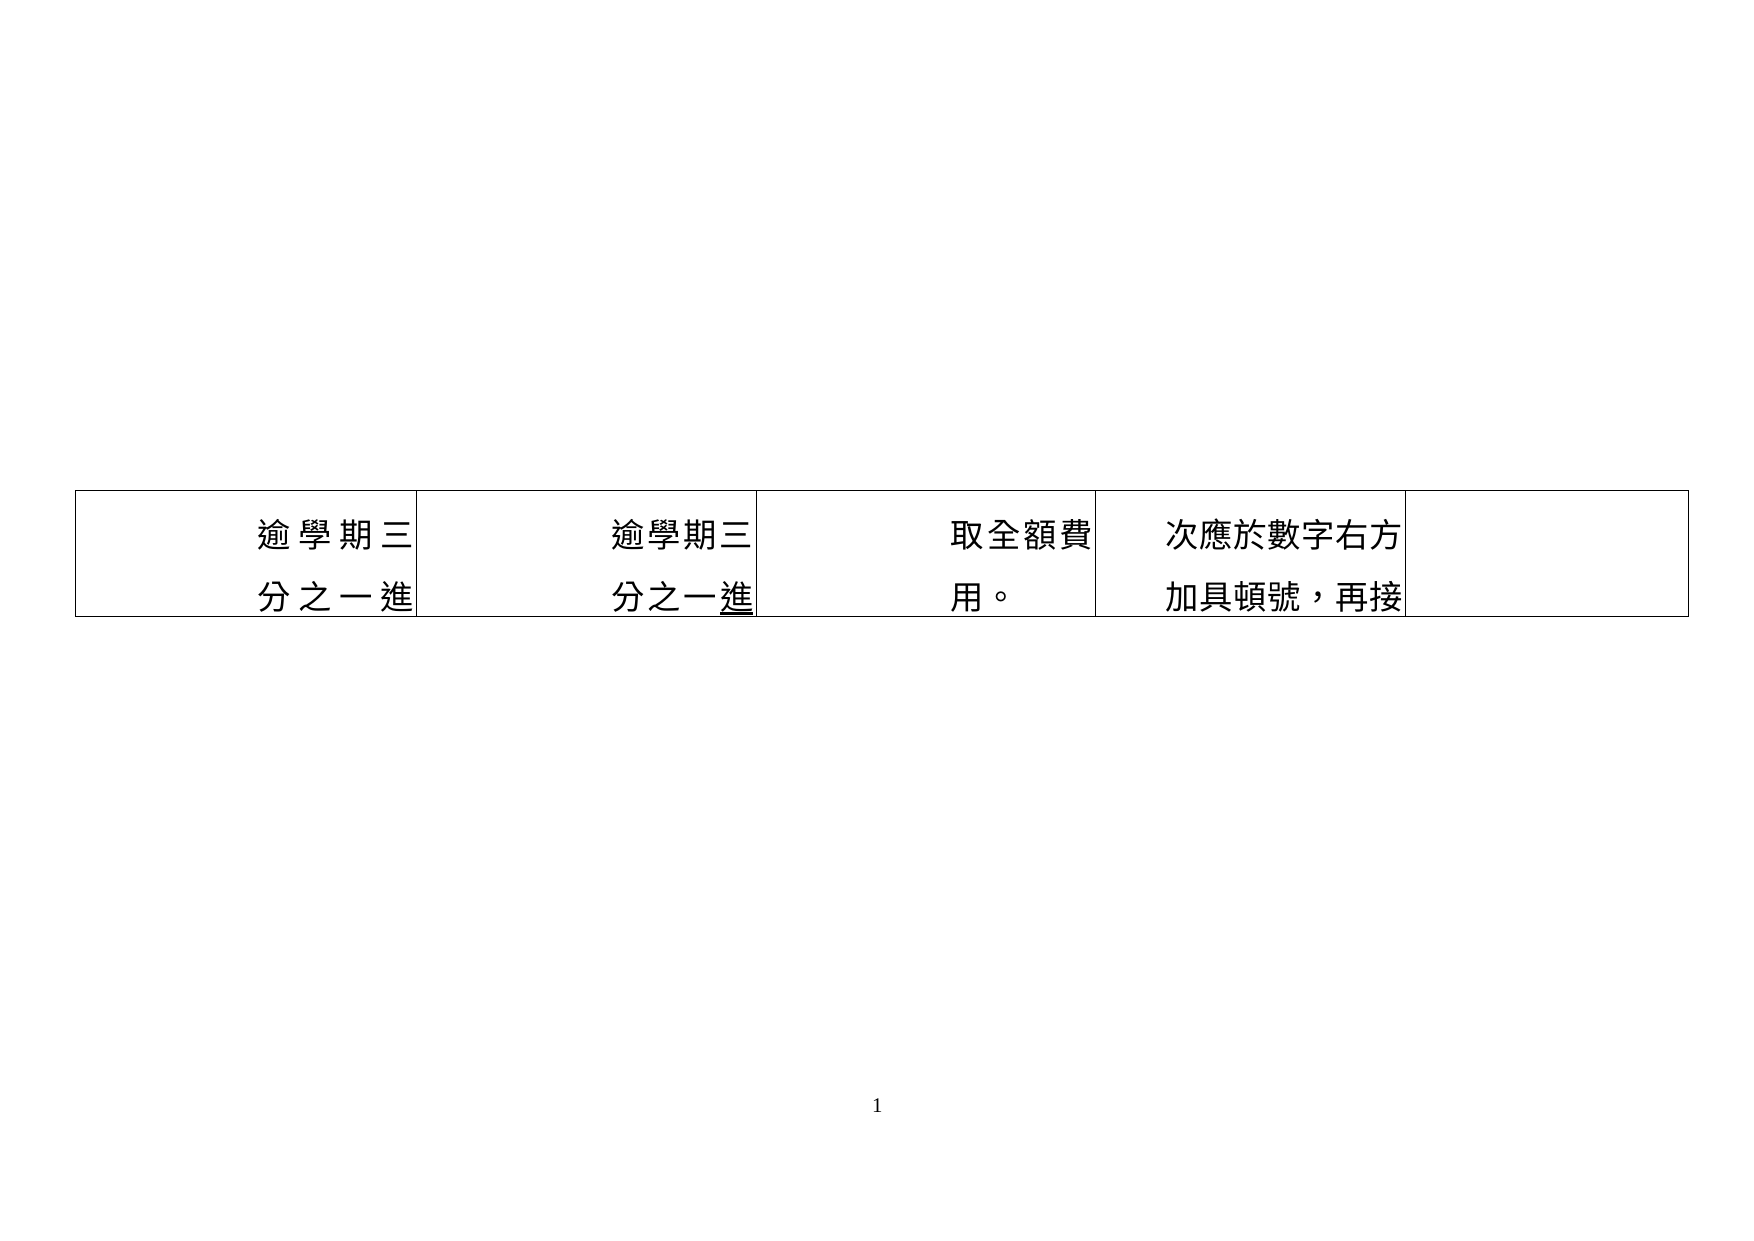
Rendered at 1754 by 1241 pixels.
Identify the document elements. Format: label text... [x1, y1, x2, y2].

table_cell 次應於數字右方加具頓號，再接 [1096, 491, 1405, 616]
table_cell 逾學期三分之一進 [417, 491, 756, 616]
table_cell 逾學期三分之一進 [76, 491, 416, 616]
table_cell [1406, 491, 1688, 616]
table_cell 取全額費用。 [757, 491, 1095, 616]
